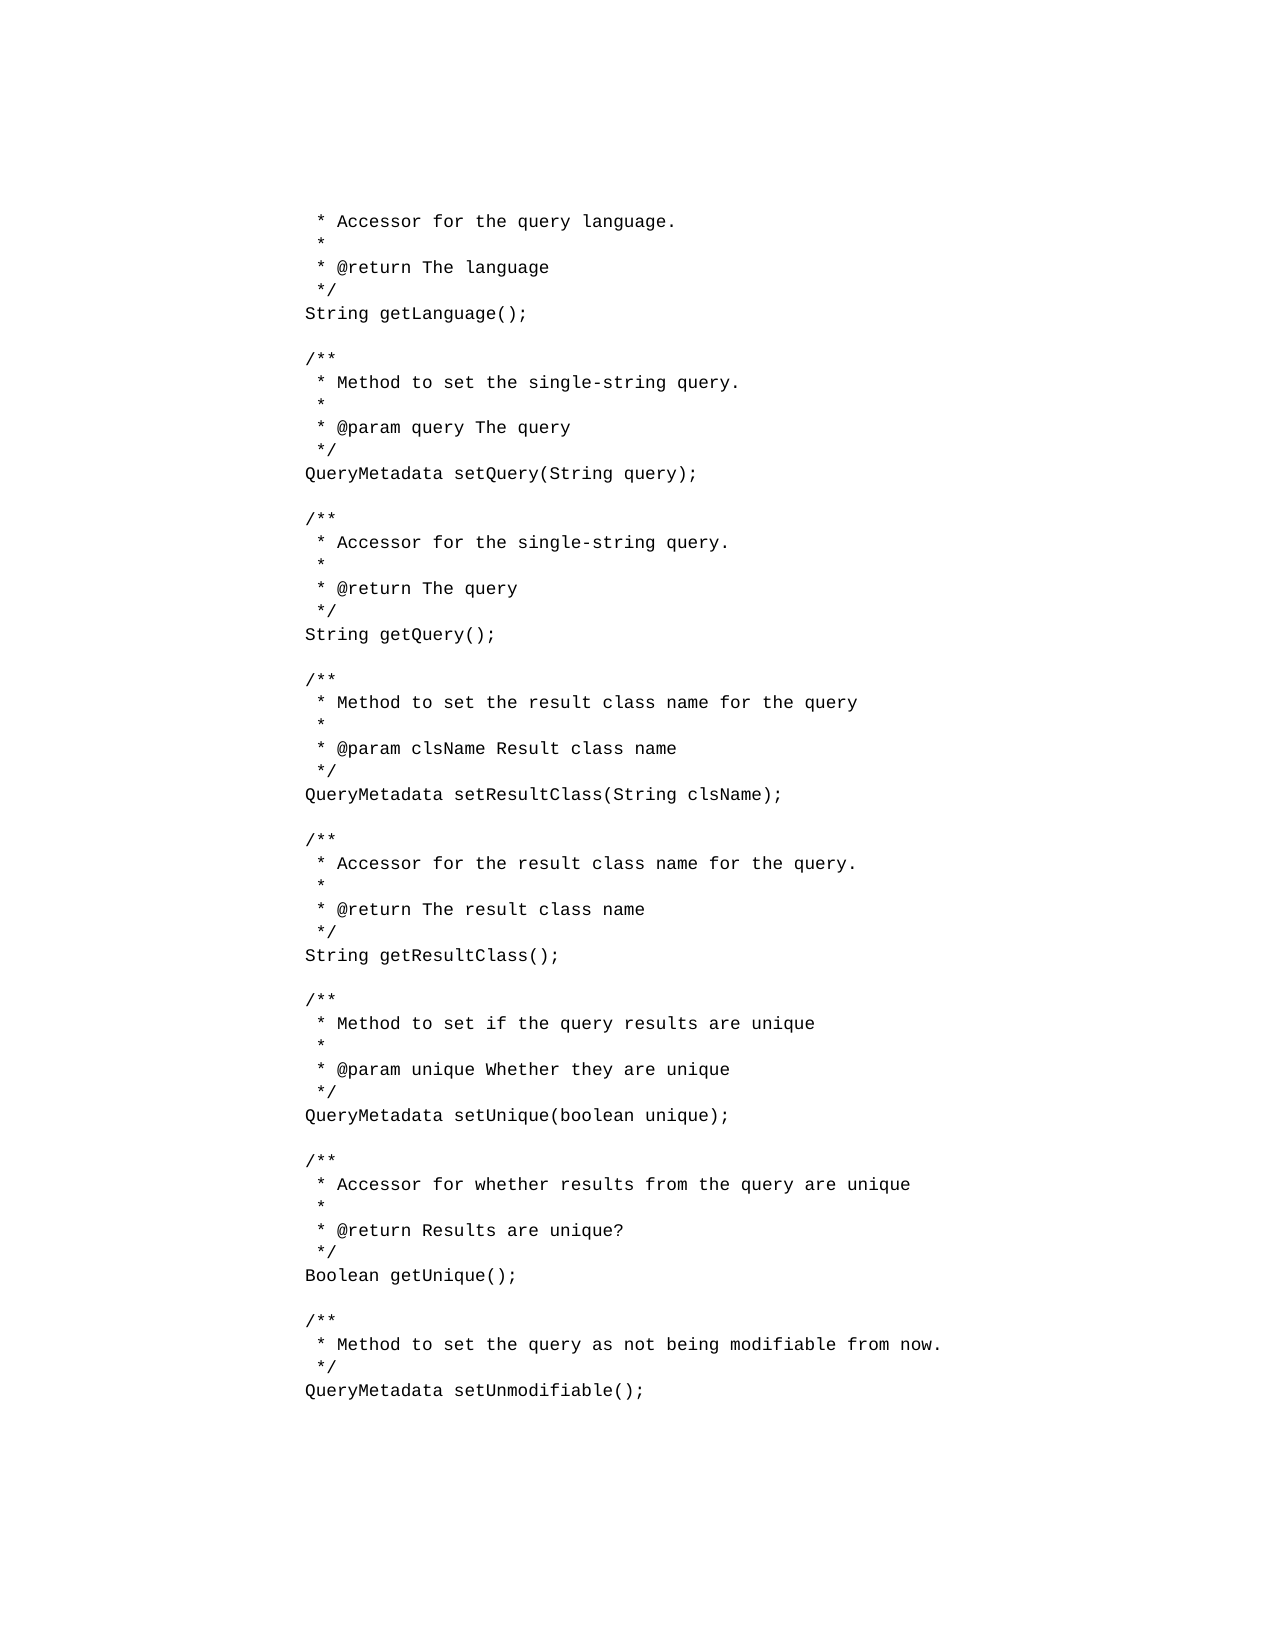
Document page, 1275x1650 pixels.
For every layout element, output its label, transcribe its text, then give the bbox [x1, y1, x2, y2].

text * Method to set the result class name for the query [262, 691, 1125, 714]
text QueryMetadata setUnique(boolean unique); [262, 1104, 1125, 1127]
text * Accessor for the single-string query. [262, 531, 1125, 554]
text QueryMetadata setResultClass(String clsName); [262, 783, 1125, 806]
text * [262, 554, 1125, 577]
text Boolean getUnique(); [262, 1264, 1125, 1287]
text */ [262, 1356, 1125, 1379]
text * Method to set if the query results are unique [262, 1012, 1125, 1035]
text */ [262, 439, 1125, 462]
text * Accessor for the query language. [262, 210, 1125, 233]
text /** [262, 508, 1125, 531]
text * @param unique Whether they are unique [262, 1058, 1125, 1081]
text */ [262, 760, 1125, 783]
text * Method to set the single-string query. [262, 370, 1125, 393]
text * [262, 393, 1125, 416]
text * [262, 233, 1125, 256]
text * [262, 874, 1125, 897]
text */ [262, 1241, 1125, 1264]
text * @return The query [262, 577, 1125, 599]
text /** [262, 829, 1125, 852]
text * Accessor for whether results from the query are unique [262, 1172, 1125, 1195]
text String getResultClass(); [262, 943, 1125, 966]
text /** [262, 989, 1125, 1012]
text /** [262, 668, 1125, 691]
text * @param query The query [262, 416, 1125, 439]
text QueryMetadata setUnmodifiable(); [262, 1379, 1125, 1402]
text /** [262, 1149, 1125, 1172]
text */ [262, 1081, 1125, 1104]
text QueryMetadata setQuery(String query); [262, 462, 1125, 485]
text * Accessor for the result class name for the query. [262, 852, 1125, 874]
text */ [262, 279, 1125, 302]
text * [262, 714, 1125, 737]
text */ [262, 599, 1125, 622]
text * @return Results are unique? [262, 1218, 1125, 1241]
text */ [262, 920, 1125, 943]
text String getLanguage(); [262, 302, 1125, 324]
text * @param clsName Result class name [262, 737, 1125, 760]
text * @return The result class name [262, 897, 1125, 920]
text * [262, 1035, 1125, 1058]
text String getQuery(); [262, 622, 1125, 645]
text * Method to set the query as not being modifiable from now. [262, 1333, 1125, 1356]
text * @return The language [262, 256, 1125, 279]
text /** [262, 1310, 1125, 1333]
text * [262, 1195, 1125, 1218]
text /** [262, 347, 1125, 370]
